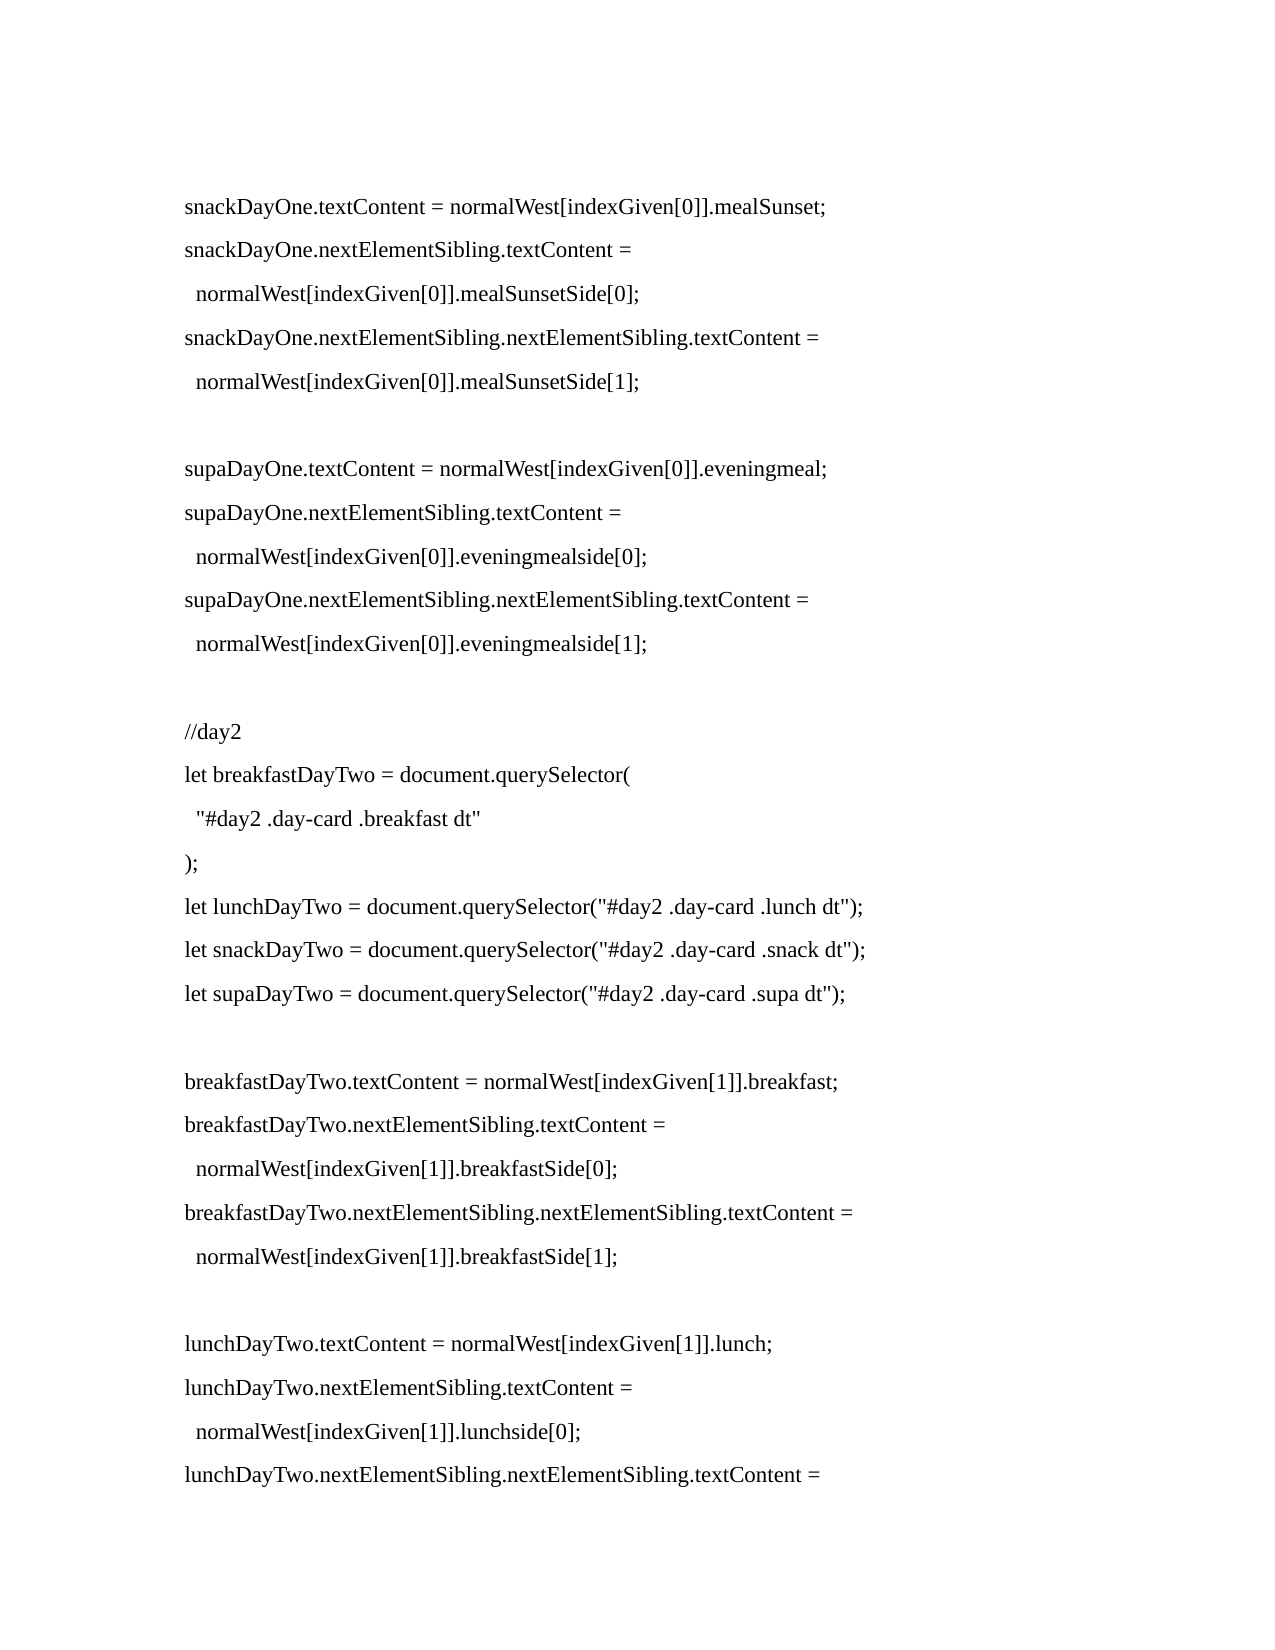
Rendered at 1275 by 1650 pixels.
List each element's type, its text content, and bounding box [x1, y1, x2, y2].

text breakfastDayTwo.textContent = normalWest[indexGiven[1]].breakfast; [150, 1069, 1125, 1094]
text lunchDayTwo.nextElementSibling.nextElementSibling.textContent = [150, 1462, 1125, 1488]
text let lunchDayTwo = document.querySelector("#day2 .day-card .lunch dt"); [150, 894, 1125, 919]
text supaDayOne.nextElementSibling.nextElementSibling.textContent = [150, 587, 1125, 613]
text let snackDayTwo = document.querySelector("#day2 .day-card .snack dt"); [150, 937, 1125, 963]
text lunchDayTwo.nextElementSibling.textContent = [150, 1375, 1125, 1400]
text snackDayOne.nextElementSibling.textContent = [150, 237, 1125, 263]
text //day2 [150, 719, 1125, 744]
text supaDayOne.textContent = normalWest[indexGiven[0]].eveningmeal; [150, 456, 1125, 482]
text normalWest[indexGiven[0]].mealSunsetSide[1]; [150, 369, 1125, 394]
text snackDayOne.textContent = normalWest[indexGiven[0]].mealSunset; [150, 194, 1125, 219]
text breakfastDayTwo.nextElementSibling.nextElementSibling.textContent = [150, 1200, 1125, 1225]
text breakfastDayTwo.nextElementSibling.textContent = [150, 1112, 1125, 1138]
text normalWest[indexGiven[1]].breakfastSide[0]; [150, 1156, 1125, 1182]
text normalWest[indexGiven[0]].mealSunsetSide[0]; [150, 281, 1125, 307]
text ); [150, 850, 1125, 875]
text snackDayOne.nextElementSibling.nextElementSibling.textContent = [150, 325, 1125, 350]
text normalWest[indexGiven[0]].eveningmealside[0]; [150, 544, 1125, 569]
text "#day2 .day-card .breakfast dt" [150, 806, 1125, 832]
text normalWest[indexGiven[0]].eveningmealside[1]; [150, 631, 1125, 657]
text normalWest[indexGiven[1]].breakfastSide[1]; [150, 1244, 1125, 1269]
text supaDayOne.nextElementSibling.textContent = [150, 500, 1125, 525]
text normalWest[indexGiven[1]].lunchside[0]; [150, 1419, 1125, 1444]
text lunchDayTwo.textContent = normalWest[indexGiven[1]].lunch; [150, 1331, 1125, 1357]
text let breakfastDayTwo = document.querySelector( [150, 762, 1125, 788]
text let supaDayTwo = document.querySelector("#day2 .day-card .supa dt"); [150, 981, 1125, 1007]
